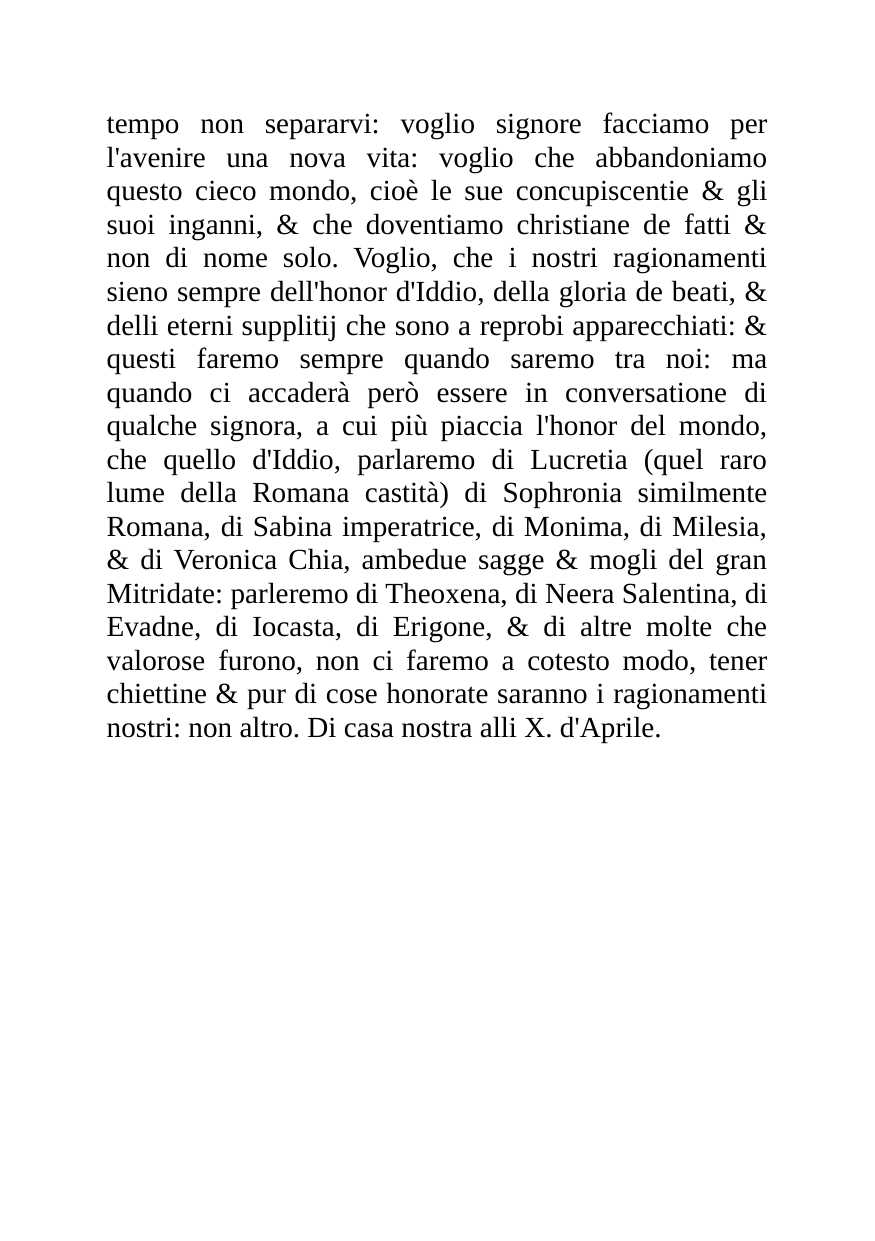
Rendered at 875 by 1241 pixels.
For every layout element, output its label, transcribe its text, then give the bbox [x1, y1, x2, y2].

text tempo non separarvi: voglio signore facciamo per l'avenire una nova vita: voglio che abbandoniamo questo cieco mondo, cioè le sue concupiscentie & gli suoi inganni, & che doventiamo christiane de fatti & non di nome solo. Voglio, che i nostri ragionamenti sieno sempre dell'honor d'Iddio, della gloria de beati, & delli eterni supplitij che sono a reprobi apparecchiati: & questi faremo sempre quando saremo tra noi: ma quando ci accaderà però essere in conversatione di qualche signora, a cui più piaccia l'honor del mondo, che quello d'Iddio, parlaremo di Lucretia (quel raro lume della Romana castità) di Sophronia similmente Romana, di Sabina imperatrice, di Monima, di Milesia, & di Veronica Chia, ambedue sagge & mogli del gran Mitridate: parleremo di Theoxena, di Neera Salentina, di Evadne, di Iocasta, di Erigone, & di altre molte che valorose furono, non ci faremo a cotesto modo, tener chiettine & pur di cose honorate saranno i ragionamenti nostri: non altro. Di casa nostra alli X. d'Aprile. [106, 106, 768, 744]
